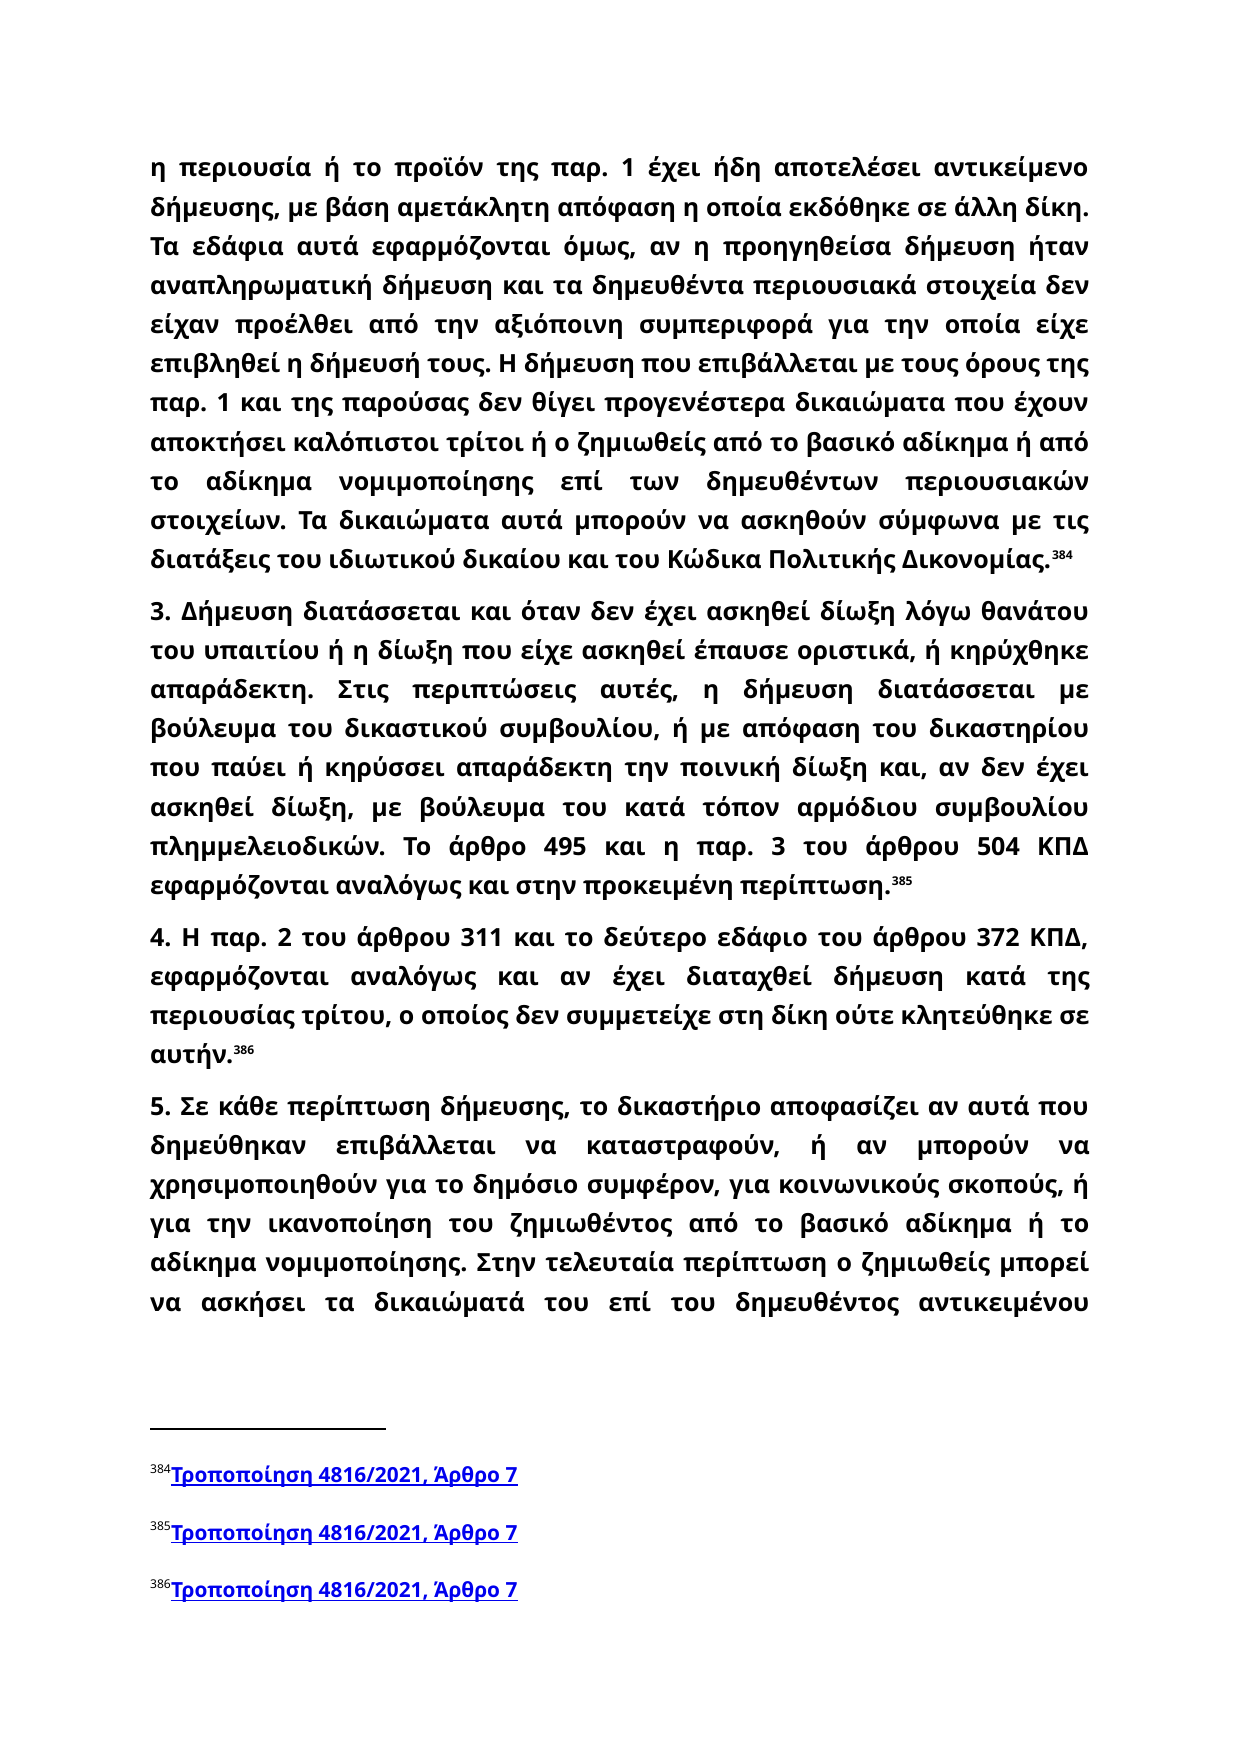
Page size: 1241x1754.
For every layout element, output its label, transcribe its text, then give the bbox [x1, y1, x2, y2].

text Τροποποίηση 4816/2021, Άρθρο 7 [150, 1460, 1090, 1489]
text Τροποποίηση 4816/2021, Άρθρο 7 [150, 1518, 1090, 1546]
text Τροποποίηση 4816/2021, Άρθρο 7 [150, 1576, 1090, 1604]
text η περιουσία ή το προϊόν της παρ. 1 έχει ήδη αποτελέσει αντικείμενο δήμευσης, με βάση αμετάκλητη απόφαση η οποία εκδόθηκε σε άλλη δίκη. Τα εδάφια αυτά εφαρμόζονται όμως, αν η προηγηθείσα δήμευση ήταν αναπληρωματική δήμευση και τα δημευθέντα περιουσιακά στοιχεία δεν είχαν προέλθει από την αξιόποινη συμπεριφορά για την οποία είχε επιβληθεί η δήμευσή τους. Η δήμευση που επιβάλλεται με τους όρους της παρ. 1 και της παρούσας δεν θίγει προγενέστερα δικαιώματα που έχουν αποκτήσει καλόπιστοι τρίτοι ή ο ζημιωθείς από το βασικό αδίκημα ή από το αδίκημα νομιμοποίησης επί των δημευθέντων περιουσιακών στοιχείων. Τα δικαιώματα αυτά μπορούν να ασκηθούν σύμφωνα με τις διατάξεις του ιδιωτικού δικαίου και του Κώδικα Πολιτικής Δικονομίας. [150, 150, 1090, 576]
text 4. Η παρ. 2 του άρθρου 311 και το δεύτερο εδάφιο του άρθρου 372 ΚΠΔ, εφαρμόζονται αναλόγως και αν έχει διαταχθεί δήμευση κατά της περιουσίας τρίτου, ο οποίος δεν συμμετείχε στη δίκη ούτε κλητεύθηκε σε αυτήν. [150, 919, 1090, 1071]
text 5. Σε κάθε περίπτωση δήμευσης, το δικαστήριο αποφασίζει αν αυτά που δημεύθηκαν επιβάλλεται να καταστραφούν, ή αν μπορούν να χρησιμοποιηθούν για το δημόσιο συμφέρον, για κοινωνικούς σκοπούς, ή για την ικανοποίηση του ζημιωθέντος από το βασικό αδίκημα ή το αδίκημα νομιμοποίησης. Στην τελευταία περίπτωση ο ζημιωθείς μπορεί να ασκήσει τα δικαιώματά του επί του δημευθέντος αντικειμένου [150, 1088, 1090, 1318]
text 3. Δήμευση διατάσσεται και όταν δεν έχει ασκηθεί δίωξη λόγω θανάτου του υπαιτίου ή η δίωξη που είχε ασκηθεί έπαυσε οριστικά, ή κηρύχθηκε απαράδεκτη. Στις περιπτώσεις αυτές, η δήμευση διατάσσεται με βούλευμα του δικαστικού συμβουλίου, ή με απόφαση του δικαστηρίου που παύει ή κηρύσσει απαράδεκτη την ποινική δίωξη και, αν δεν έχει ασκηθεί δίωξη, με βούλευμα του κατά τόπον αρμόδιου συμβουλίου πλημμελειοδικών. Το άρθρο 495 και η παρ. 3 του άρθρου 504 ΚΠΔ εφαρμόζονται αναλόγως και στην προκειμένη περίπτωση. [150, 593, 1090, 902]
